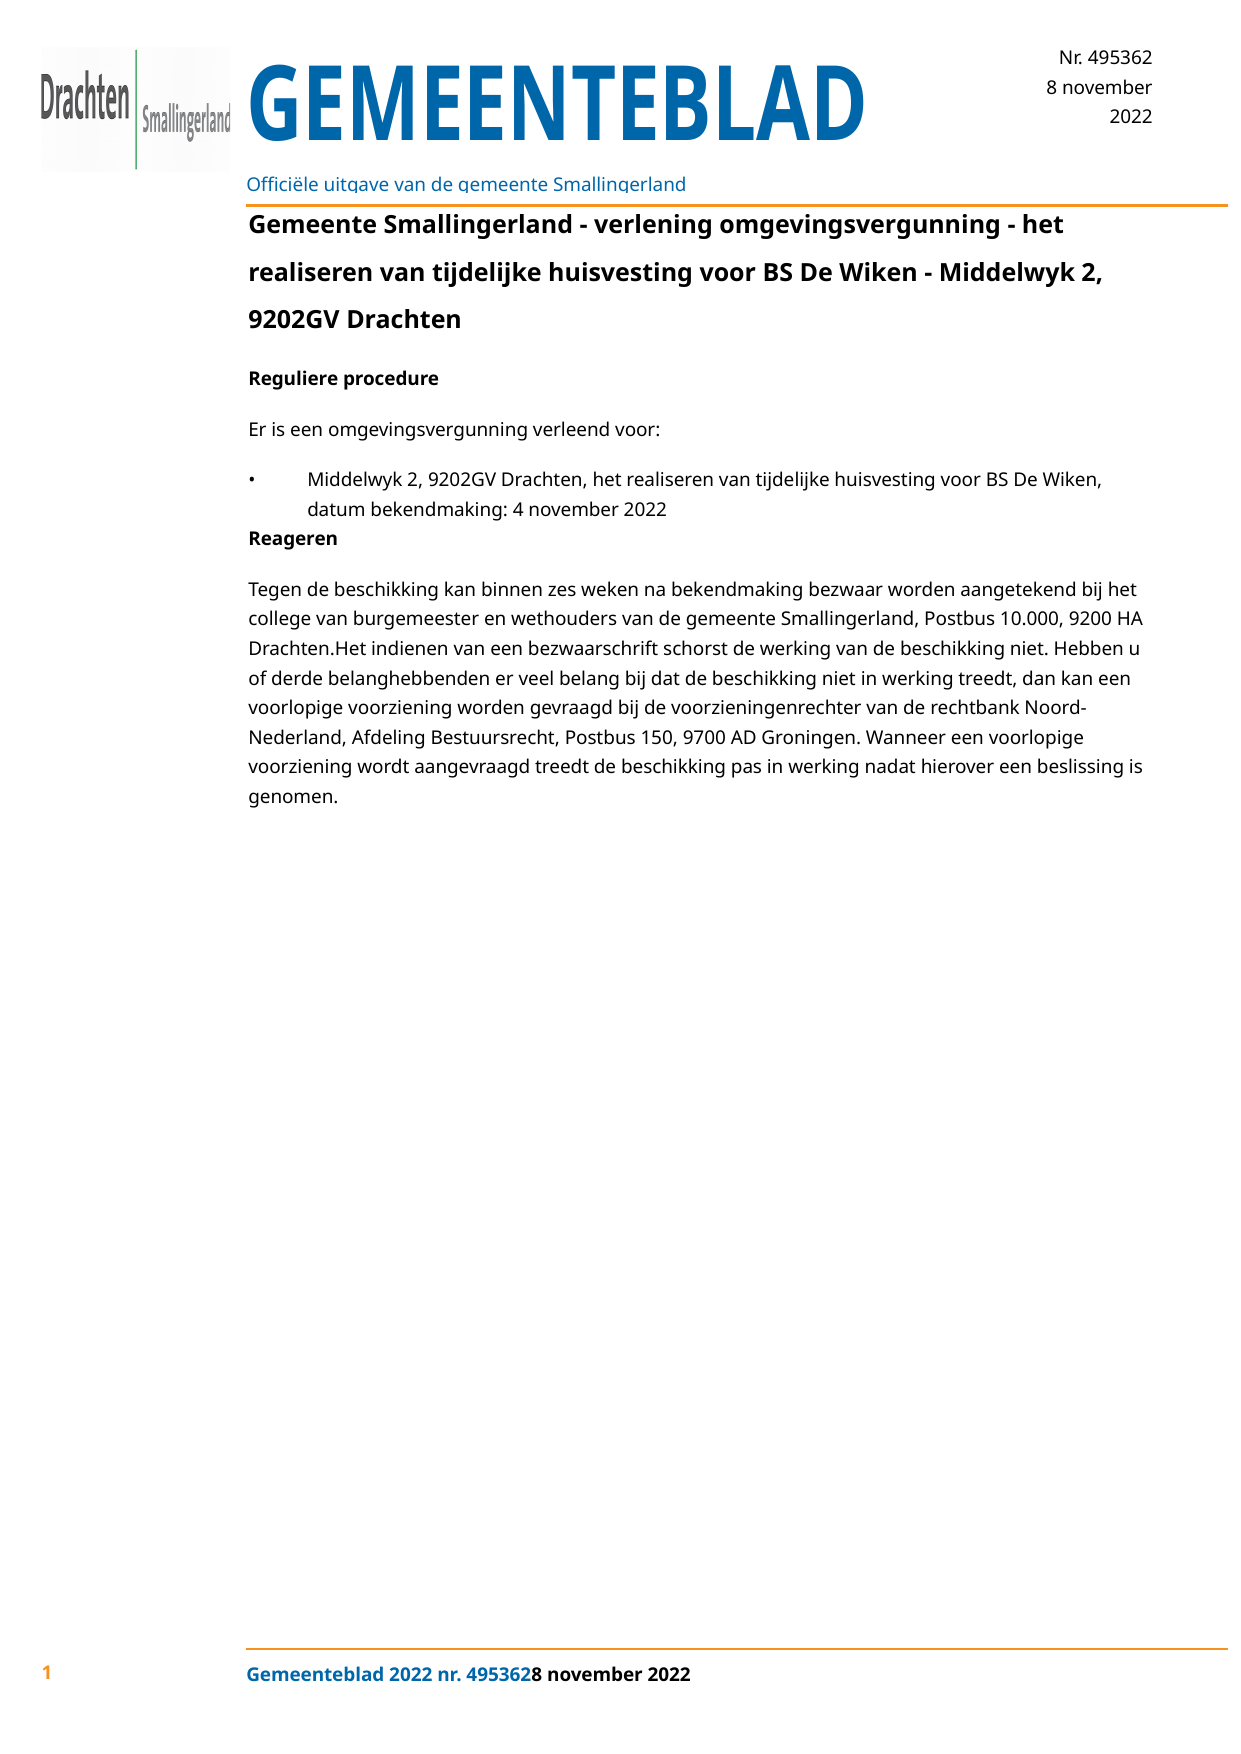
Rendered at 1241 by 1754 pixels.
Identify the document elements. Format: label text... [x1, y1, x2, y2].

text Tegen de beschikking kan binnen zes weken na bekendmaking bezwaar worden aangetekend bij het college van burgemeester en wethouders van de gemeente Smallingerland, Postbus 10.000, 9200 HA Drachten.Het indienen van een bezwaarschrift schorst de werking van de beschikking niet. Hebben u of derde belanghebbenden er veel belang bij dat de beschikking niet in werking treedt, dan kan een voorlopige voorziening worden gevraagd bij de voorzieningenrechter van de rechtbank Noord-Nederland, Afdeling Bestuursrecht, Postbus 150, 9700 AD Groningen. Wanneer een voorlopige voorziening wordt aangevraagd treedt de beschikking pas in werking nadat hierover een beslissing is genomen. [248, 576, 1152, 809]
text Reguliere procedure [248, 366, 1152, 391]
list Middelwyk 2, 9202GV Drachten, het realiseren van tijdelijke huisvesting voor BS De Wiken, datum bekendmaking: 4 november 2022 [248, 466, 1152, 522]
text Er is een omgevingsvergunning verleend voor: [248, 416, 1152, 442]
text Gemeente Smallingerland - verlening omgevingsvergunning - het realiseren van tijdelijke huisvesting voor BS De Wiken - Middelwyk 2, 9202GV Drachten [248, 207, 1152, 336]
picture [41, 47, 231, 172]
text Reageren [248, 526, 1152, 551]
